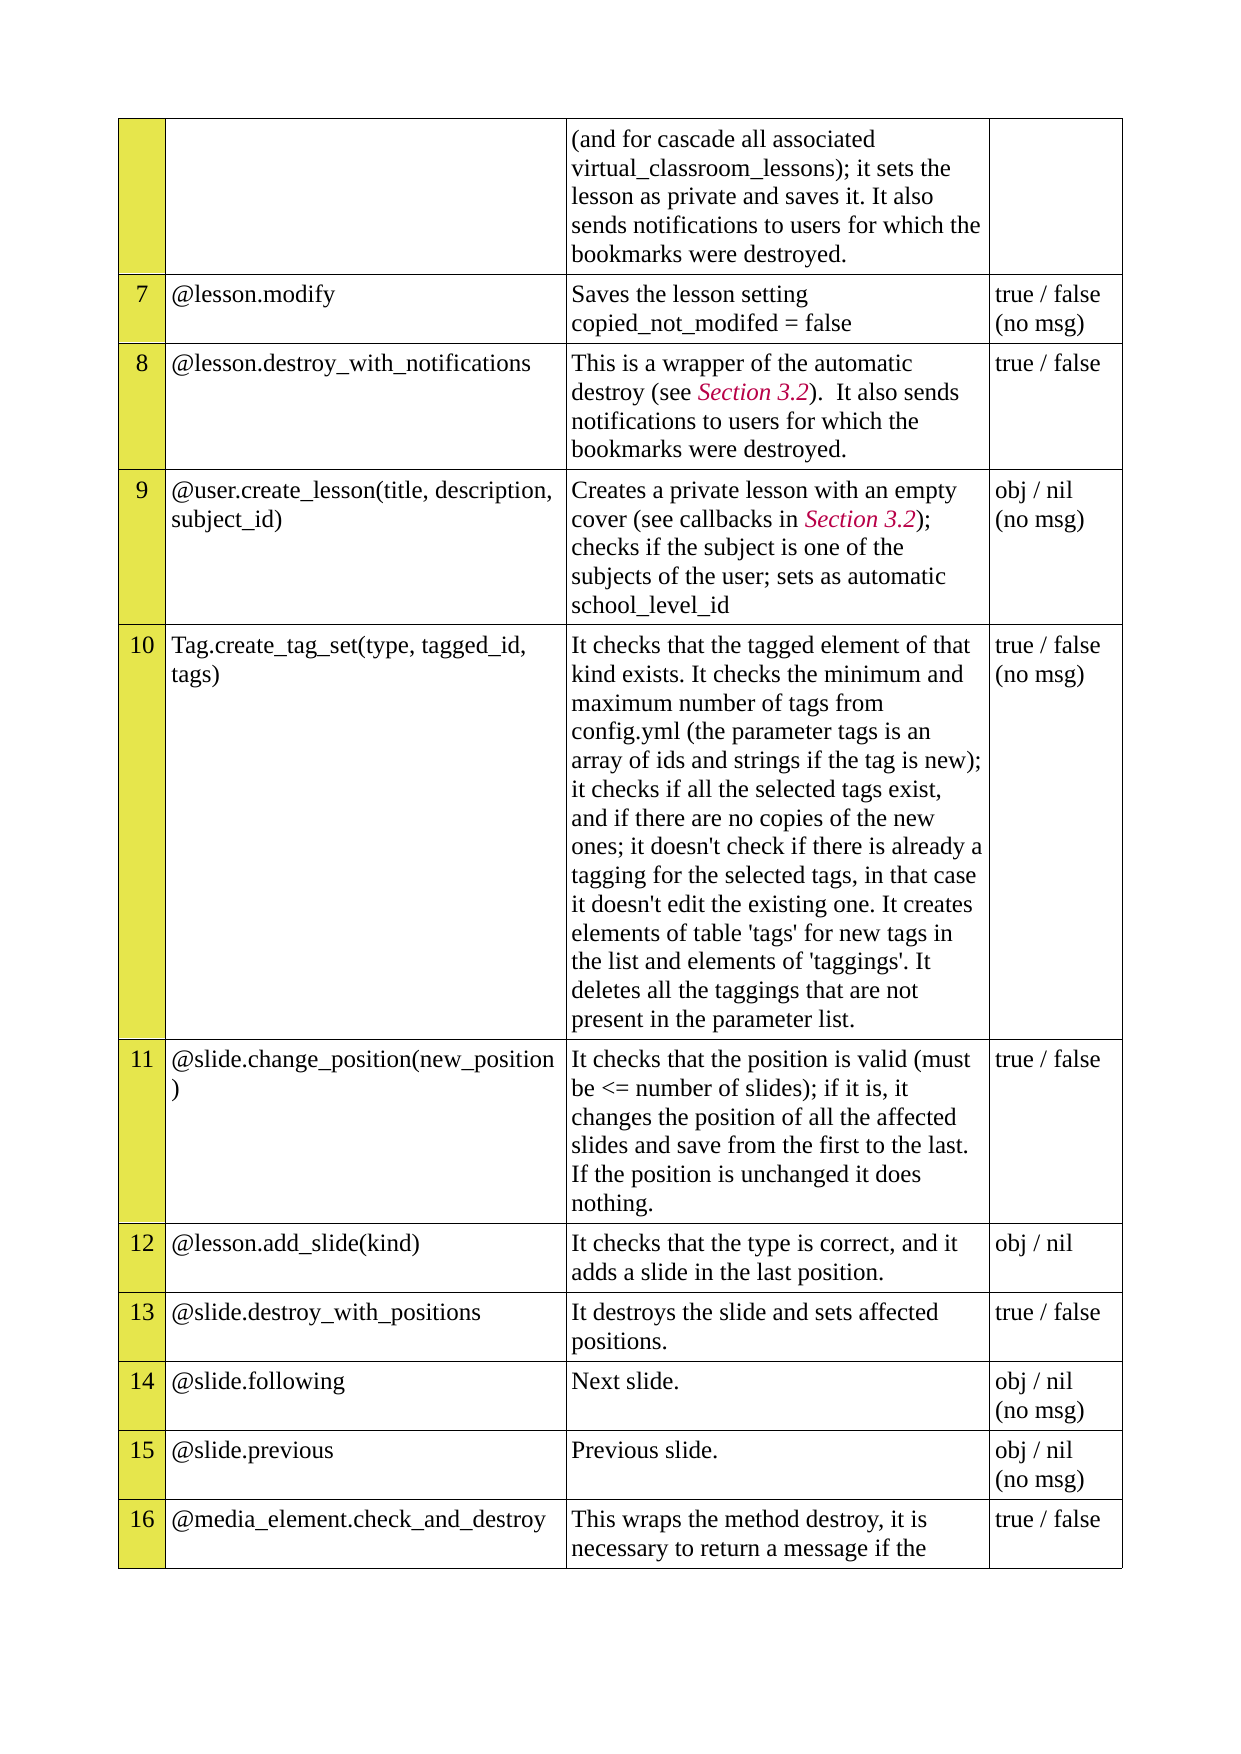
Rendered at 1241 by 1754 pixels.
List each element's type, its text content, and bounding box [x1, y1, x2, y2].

table_cell [990, 119, 1122, 273]
table_cell 8 [119, 344, 165, 469]
table_cell [119, 119, 165, 273]
table_cell 11 [119, 1040, 165, 1222]
table_cell It checks that the position is valid (must be <= number of slides); if it is, it changes the position of all the affected slides and save from the first to the last. If the position is unchanged it does nothing. [567, 1040, 989, 1222]
table_cell @lesson.modify [166, 275, 566, 342]
table_cell [166, 119, 566, 273]
table_cell 16 [119, 1500, 165, 1568]
table_cell @slide.previous [166, 1431, 566, 1499]
table_cell true / false (no msg) [990, 275, 1122, 342]
table_cell Tag.create_tag_set(type, tagged_id, tags) [166, 625, 566, 1038]
table_cell 10 [119, 625, 165, 1038]
table_cell 13 [119, 1293, 165, 1361]
table_cell 12 [119, 1224, 165, 1292]
table_cell @slide.destroy_with_positions [166, 1293, 566, 1361]
table_cell @lesson.destroy_with_notifications [166, 344, 566, 469]
table_cell true / false [990, 1500, 1122, 1568]
table_cell Saves the lesson setting copied_not_modifed = false [567, 275, 989, 342]
table_cell 15 [119, 1431, 165, 1499]
table_cell It destroys the slide and sets affected positions. [567, 1293, 989, 1361]
table_cell @media_element.check_and_destroy [166, 1500, 566, 1568]
table_cell 7 [119, 275, 165, 342]
table_cell obj / nil (no msg) [990, 1362, 1122, 1430]
table_cell This wraps the method destroy, it is necessary to return a message if the [567, 1500, 989, 1568]
table_cell Creates a private lesson with an empty cover (see callbacks in Section 3.2); checks if the subject is one of the subjects of the user; sets as automatic school_level_id [567, 470, 989, 624]
table_cell @slide.following [166, 1362, 566, 1430]
table_cell obj / nil (no msg) [990, 1431, 1122, 1499]
table_cell (and for cascade all associated virtual_classroom_lessons); it sets the lesson as private and saves it. It also sends notifications to users for which the bookmarks were destroyed. [567, 119, 989, 273]
table_cell This is a wrapper of the automatic destroy (see Section 3.2). It also sends notifications to users for which the bookmarks were destroyed. [567, 344, 989, 469]
table_cell Previous slide. [567, 1431, 989, 1499]
table_cell obj / nil [990, 1224, 1122, 1292]
table_cell It checks that the type is correct, and it adds a slide in the last position. [567, 1224, 989, 1292]
table_cell true / false [990, 344, 1122, 469]
table_cell Next slide. [567, 1362, 989, 1430]
table_cell @slide.change_position(new_position) [166, 1040, 566, 1222]
table_cell true / false (no msg) [990, 625, 1122, 1038]
table_cell 9 [119, 470, 165, 624]
table_cell true / false [990, 1040, 1122, 1222]
table_cell @user.create_lesson(title, description, subject_id) [166, 470, 566, 624]
table_cell obj / nil (no msg) [990, 470, 1122, 624]
table_cell It checks that the tagged element of that kind exists. It checks the minimum and maximum number of tags from config.yml (the parameter tags is an array of ids and strings if the tag is new); it checks if all the selected tags exist, and if there are no copies of the new ones; it doesn't check if there is already a tagging for the selected tags, in that case it doesn't edit the existing one. It creates elements of table 'tags' for new tags in the list and elements of 'taggings'. It deletes all the taggings that are not present in the parameter list. [567, 625, 989, 1038]
table_cell true / false [990, 1293, 1122, 1361]
table_cell 14 [119, 1362, 165, 1430]
table_cell @lesson.add_slide(kind) [166, 1224, 566, 1292]
